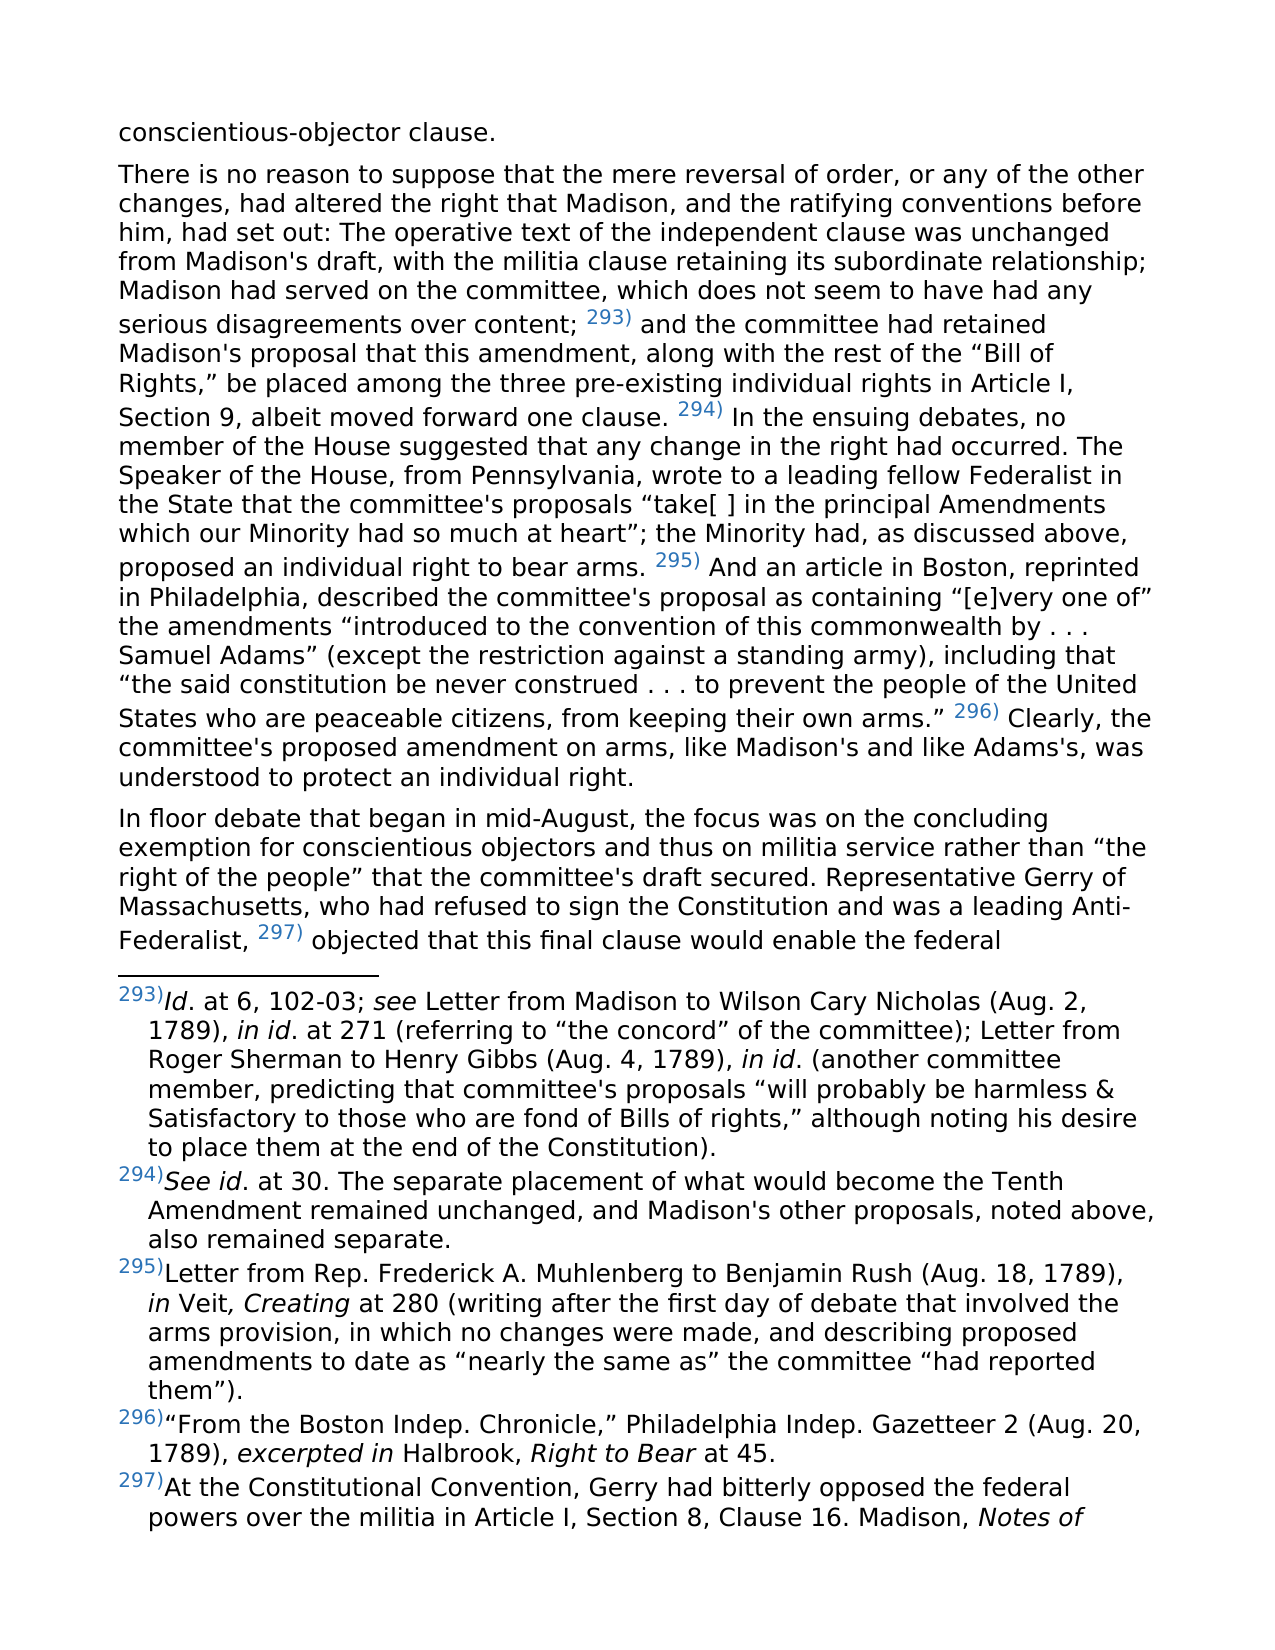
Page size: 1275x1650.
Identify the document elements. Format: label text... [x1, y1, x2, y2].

text There is no reason to suppose that the mere reversal of order, or any of the other changes, had altered the right that Madison, and the ratifying conventions before him, had set out: The operative text of the independent clause was unchanged from Madison's draft, with the militia clause retaining its subordinate relationship; Madison had served on the committee, which does not seem to have had any serious disagreements over content; and the committee had retained Madison's proposal that this amendment, along with the rest of the “Bill of Rights,” be placed among the three pre-existing individual rights in Article I, Section 9, albeit moved forward one clause. In the ensuing debates, no member of the House suggested that any change in the right had occurred. The Speaker of the House, from Pennsylvania, wrote to a leading fellow Federalist in the State that the committee's proposals “take[ ] in the principal Amendments which our Minority had so much at heart”; the Minority had, as discussed above, proposed an individual right to bear arms. And an article in Boston, reprinted in Philadelphia, described the committee's proposal as containing “[e]very one of” the amendments “introduced to the convention of this commonwealth by . . . Samuel Adams” (except the restriction against a standing army), including that “the said constitution be never construed . . . to prevent the people of the United States who are peaceable citizens, from keeping their own arms.” Clearly, the committee's proposed amendment on arms, like Madison's and like Adams's, was understood to protect an individual right. [118, 160, 1157, 792]
text Letter from Rep. Frederick A. Muhlenberg to Benjamin Rush (Aug. 18, 1789), in Veit, Creating at 280 (writing after the first day of debate that involved the arms provision, in which no changes were made, and describing proposed amendments to date as “nearly the same as” the committee “had reported them”). [118, 1255, 1157, 1405]
text See id. at 30. The separate placement of what would become the Tenth Amendment remained unchanged, and Madison's other proposals, noted above, also remained separate. [118, 1162, 1157, 1255]
text “From the Boston Indep. Chronicle,” Philadelphia Indep. Gazetteer 2 (Aug. 20, 1789), excerpted in Halbrook, Right to Bear at 45. [118, 1405, 1157, 1469]
text conscientious-objector clause. [118, 118, 1157, 147]
text At the Constitutional Convention, Gerry had bitterly opposed the federal powers over the militia in Article I, Section 8, Clause 16. Madison, Notes of [118, 1469, 1157, 1532]
text In floor debate that began in mid-August, the focus was on the concluding exemption for conscientious objectors and thus on militia service rather than “the right of the people” that the committee's draft secured. Representative Gerry of Massachusetts, who had refused to sign the Constitution and was a leading Anti-Federalist, objected that this final clause would enable the federal [118, 804, 1157, 955]
text Id. at 6, 102-03; see Letter from Madison to Wilson Cary Nicholas (Aug. 2, 1789), in id. at 271 (referring to “the concord” of the committee); Letter from Roger Sherman to Henry Gibbs (Aug. 4, 1789), in id. (another committee member, predicting that committee's proposals “will probably be harmless & Satisfactory to those who are fond of Bills of rights,” although noting his desire to place them at the end of the Constitution). [118, 982, 1157, 1162]
